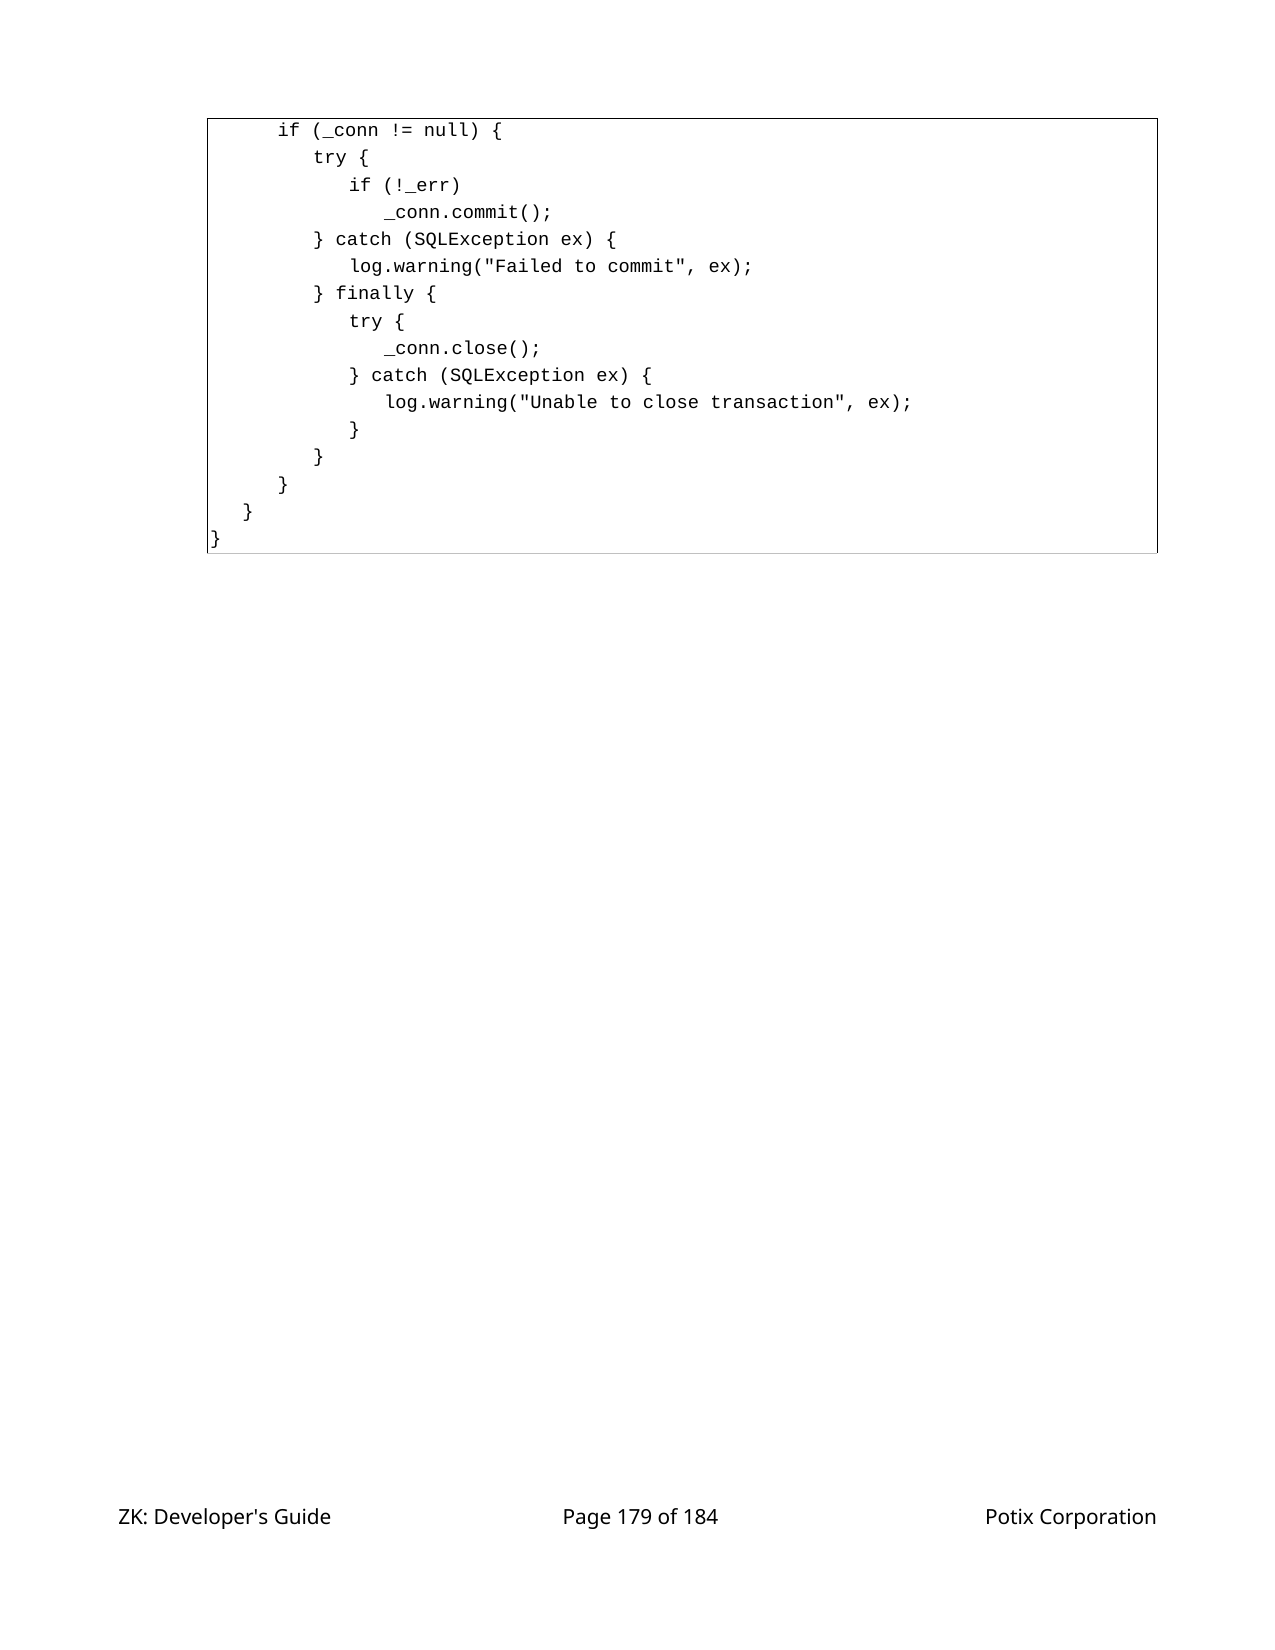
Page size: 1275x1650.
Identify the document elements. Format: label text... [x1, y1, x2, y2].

text _conn.commit(); [208, 200, 1157, 224]
text if (!_err) [208, 172, 1157, 197]
text log.warning("Unable to close transaction", ex); [208, 390, 1157, 414]
text } catch (SQLException ex) { [208, 227, 1157, 251]
text if (_conn != null) { [208, 119, 1157, 142]
text log.warning("Failed to commit", ex); [208, 254, 1157, 278]
text } [208, 526, 1157, 553]
text } [208, 472, 1157, 496]
text try { [208, 308, 1157, 333]
text try { [208, 145, 1157, 169]
text } [208, 444, 1157, 469]
text _conn.close(); [208, 336, 1157, 360]
text } finally { [208, 281, 1157, 306]
text } [208, 417, 1157, 441]
text } [208, 499, 1157, 523]
text } catch (SQLException ex) { [208, 363, 1157, 387]
